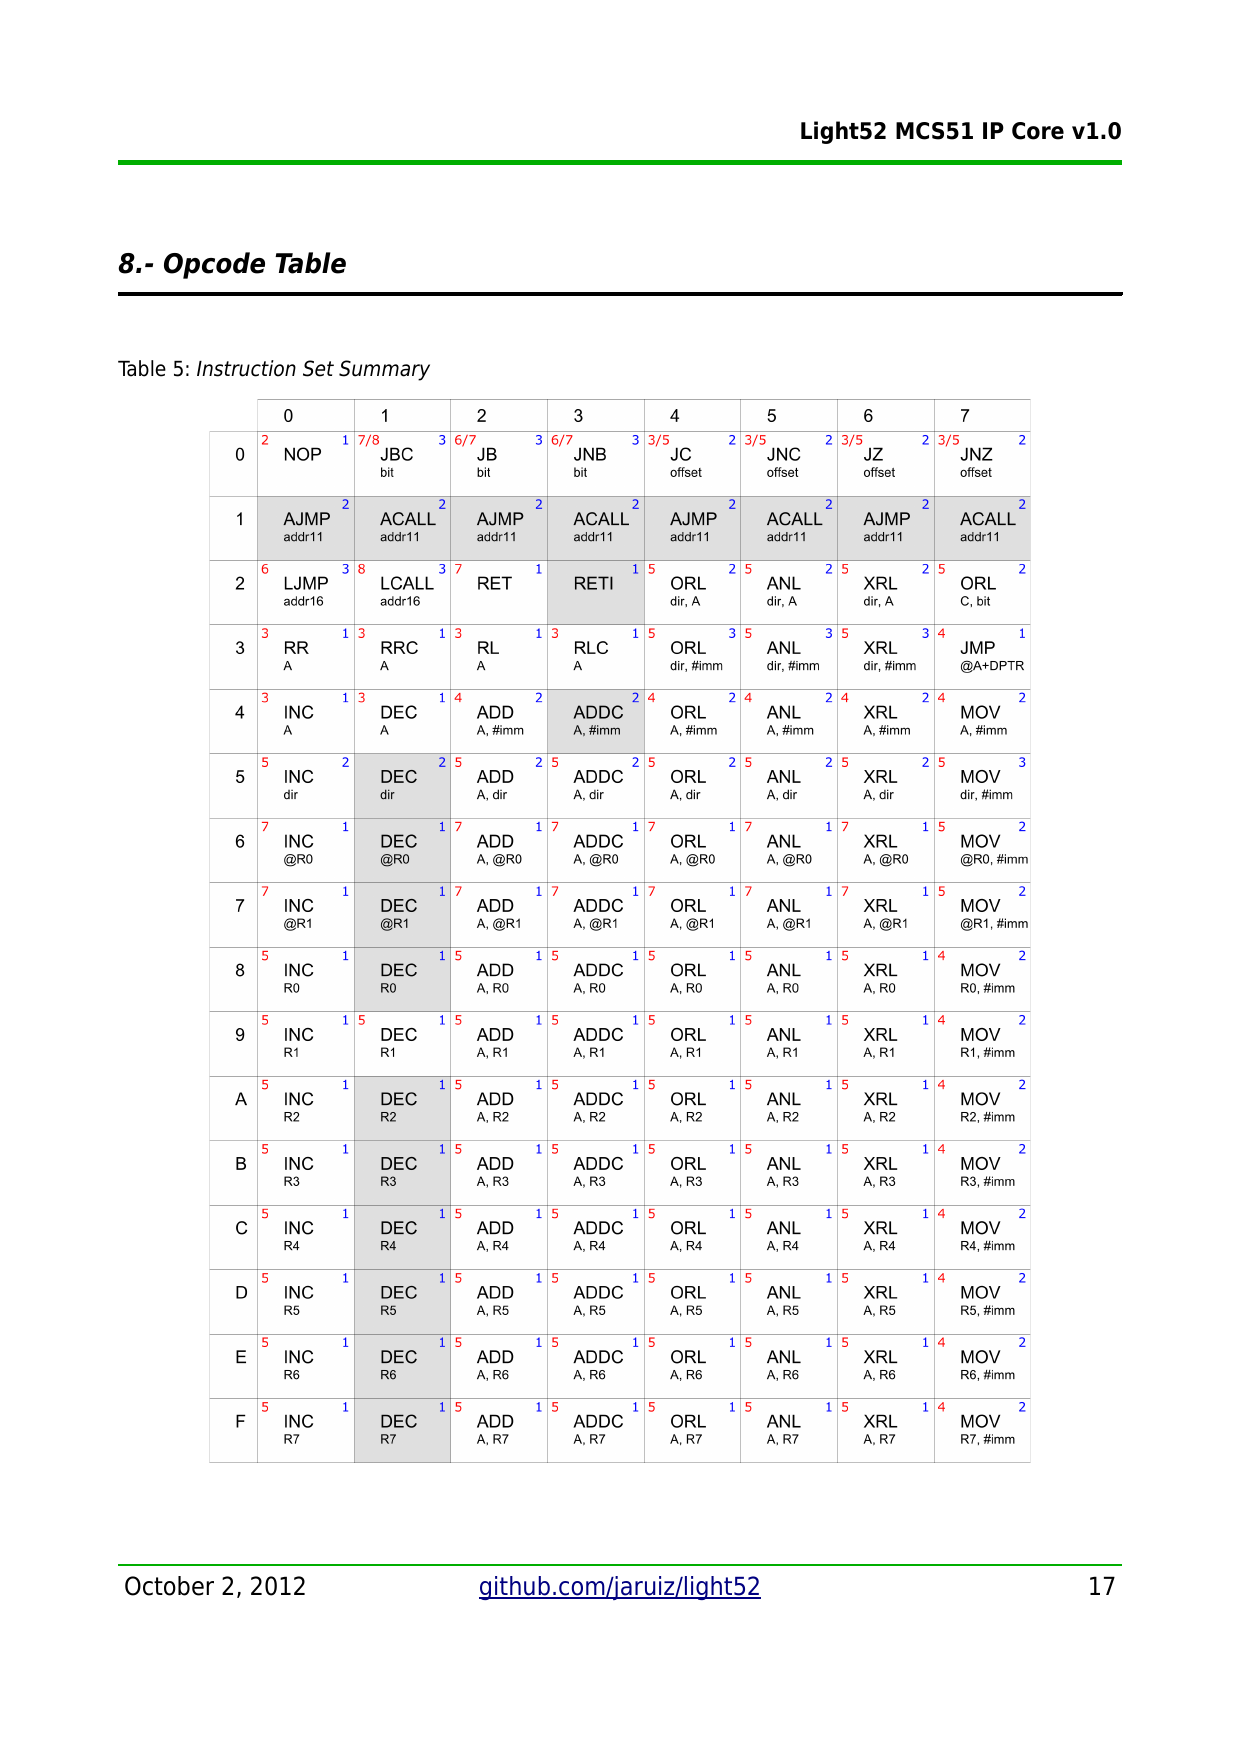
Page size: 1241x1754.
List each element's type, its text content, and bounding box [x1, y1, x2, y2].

text Table 5: Instruction Set Summary [118, 357, 1122, 381]
table_header [118, 394, 1122, 1462]
subtitle 8.- Opcode Table [118, 248, 1122, 279]
table_header [118, 1463, 1122, 1497]
picture [209, 399, 1031, 1463]
